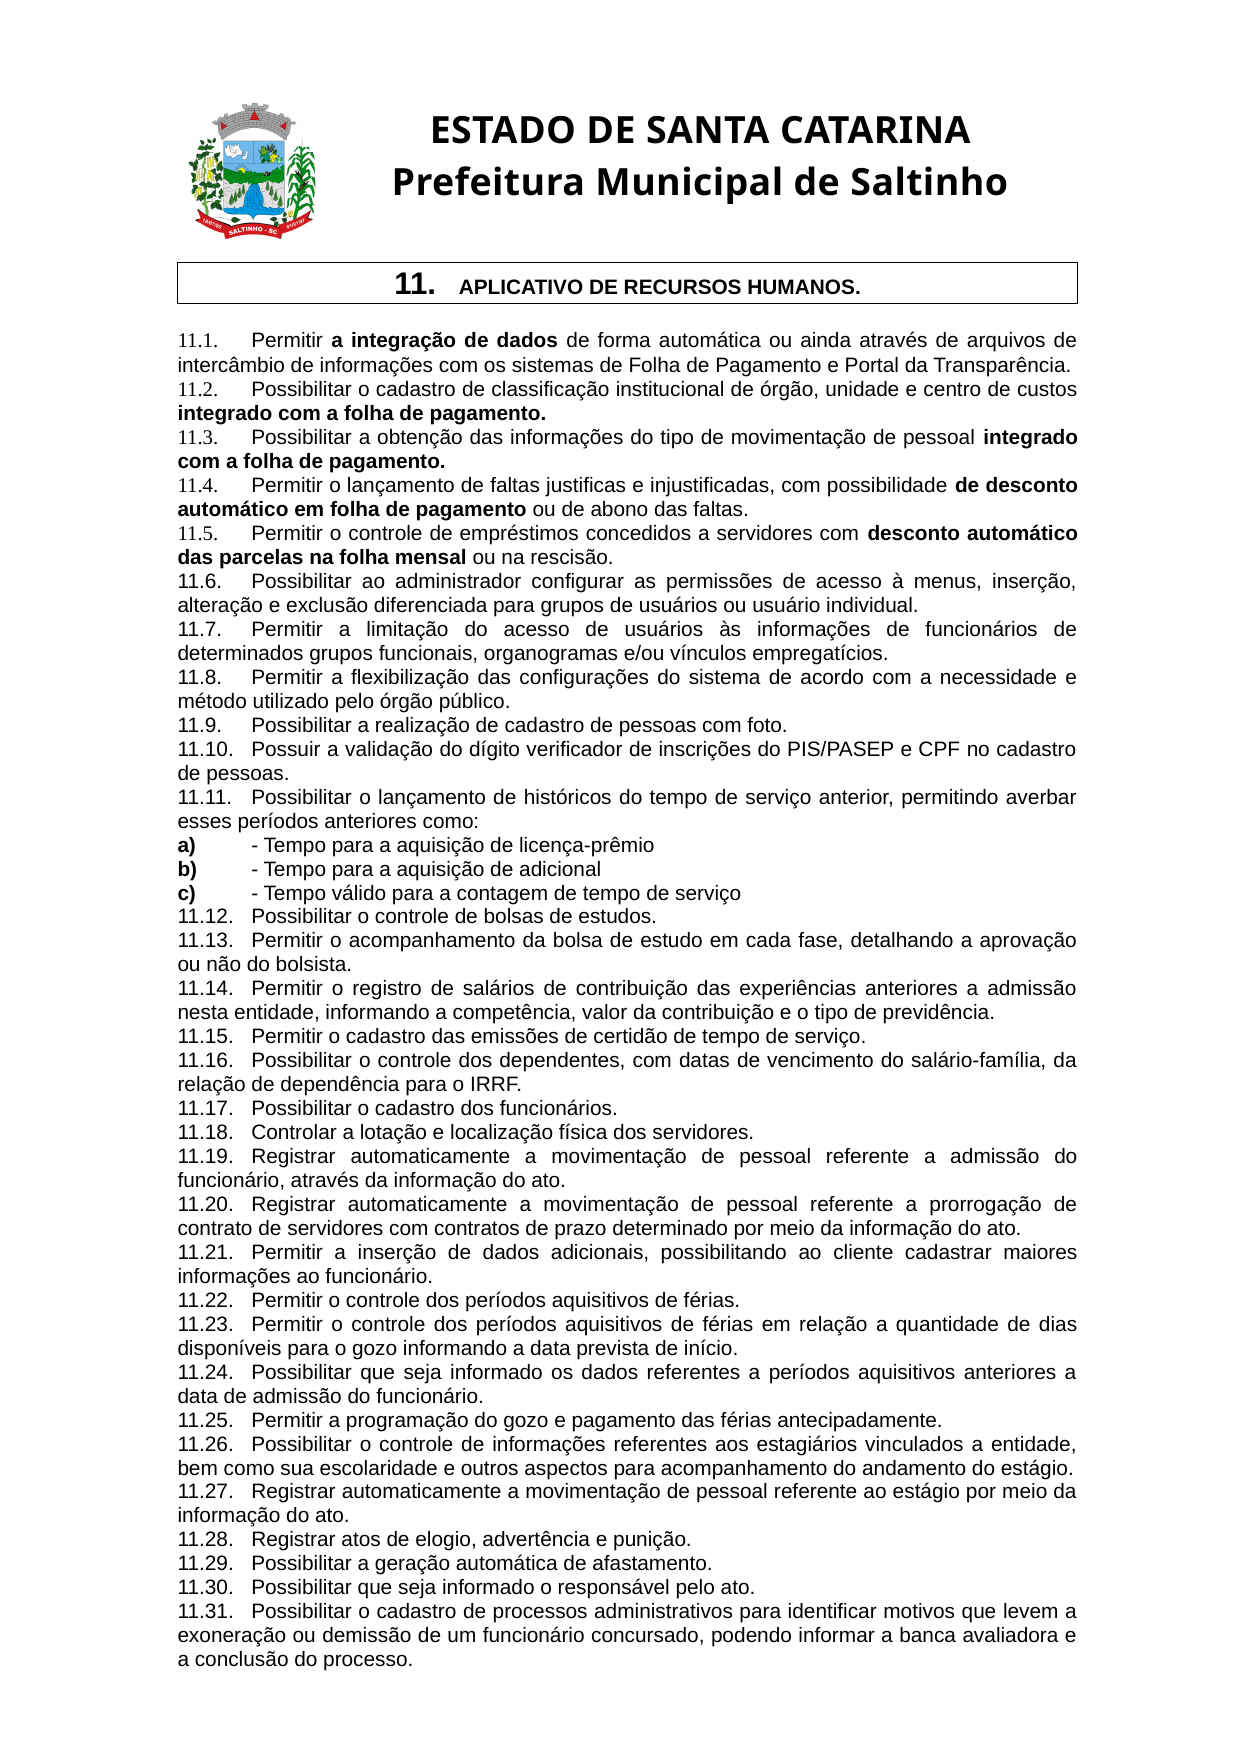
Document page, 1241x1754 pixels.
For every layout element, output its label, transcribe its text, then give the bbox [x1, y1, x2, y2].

list Permitir o acompanhamento da bolsa de estudo em cada fase, detalhando a aprovação ou não do bolsista. [177, 928, 1078, 976]
list Registrar automaticamente a movimentação de pessoal referente ao estágio por meio da informação do ato. [177, 1479, 1078, 1527]
list - Tempo para a aquisição de licença-prêmio [177, 832, 1078, 856]
list Possibilitar a geração automática de afastamento. [177, 1551, 1078, 1575]
list Permitir a flexibilização das configurações do sistema de acordo com a necessidade e método utilizado pelo órgão público. [177, 665, 1078, 713]
list Possibilitar o cadastro de processos administrativos para identificar motivos que levem a exoneração ou demissão de um funcionário concursado, podendo informar a banca avaliadora e a conclusão do processo. [177, 1599, 1078, 1671]
list Possibilitar que seja informado o responsável pelo ato. [177, 1575, 1078, 1599]
list Possibilitar o controle de informações referentes aos estagiários vinculados a entidade, bem como sua escolaridade e outros aspectos para acompanhamento do andamento do estágio. [177, 1431, 1078, 1479]
list Registrar automaticamente a movimentação de pessoal referente a prorrogação de contrato de servidores com contratos de prazo determinado por meio da informação do ato. [177, 1192, 1078, 1240]
list Permitir o cadastro das emissões de certidão de tempo de serviço. [177, 1024, 1078, 1048]
list - Tempo válido para a contagem de tempo de serviço [177, 880, 1078, 904]
list Possibilitar que seja informado os dados referentes a períodos aquisitivos anteriores a data de admissão do funcionário. [177, 1359, 1078, 1407]
list Permitir a limitação do acesso de usuários às informações de funcionários de determinados grupos funcionais, organogramas e/ou vínculos empregatícios. [177, 617, 1078, 665]
list Possibilitar a realização de cadastro de pessoas com foto. [177, 713, 1078, 737]
list Permitir o lançamento de faltas justificas e injustificadas, com possibilidade de desconto automático em folha de pagamento ou de abono das faltas. [177, 473, 1078, 521]
list Possibilitar ao administrador configurar as permissões de acesso à menus, inserção, alteração e exclusão diferenciada para grupos de usuários ou usuário individual. [177, 569, 1078, 617]
list Possibilitar o cadastro de classificação institucional de órgão, unidade e centro de custos integrado com a folha de pagamento. [177, 376, 1078, 424]
list - Tempo para a aquisição de adicional [177, 856, 1078, 880]
list Permitir a integração de dados de forma automática ou ainda através de arquivos de intercâmbio de informações com os sistemas de Folha de Pagamento e Portal da Transparência. [177, 328, 1078, 376]
list Possibilitar o cadastro dos funcionários. [177, 1096, 1078, 1120]
list APLICATIVO DE RECURSOS HUMANOS. [178, 263, 1077, 303]
list Controlar a lotação e localização física dos servidores. [177, 1120, 1078, 1144]
list Possibilitar o controle dos dependentes, com datas de vencimento do salário-família, da relação de dependência para o IRRF. [177, 1048, 1078, 1096]
list Permitir o controle de empréstimos concedidos a servidores com desconto automático das parcelas na folha mensal ou na rescisão. [177, 521, 1078, 569]
list Permitir a inserção de dados adicionais, possibilitando ao cliente cadastrar maiores informações ao funcionário. [177, 1240, 1078, 1288]
list Permitir o controle dos períodos aquisitivos de férias em relação a quantidade de dias disponíveis para o gozo informando a data prevista de início. [177, 1312, 1078, 1359]
list Possuir a validação do dígito verificador de inscrições do PIS/PASEP e CPF no cadastro de pessoas. [177, 737, 1078, 784]
list Permitir o controle dos períodos aquisitivos de férias. [177, 1288, 1078, 1312]
list Possibilitar o lançamento de históricos do tempo de serviço anterior, permitindo averbar esses períodos anteriores como: [177, 784, 1078, 832]
list Permitir a programação do gozo e pagamento das férias antecipadamente. [177, 1407, 1078, 1431]
list Permitir o registro de salários de contribuição das experiências anteriores a admissão nesta entidade, informando a competência, valor da contribuição e o tipo de previdência. [177, 976, 1078, 1024]
list Registrar automaticamente a movimentação de pessoal referente a admissão do funcionário, através da informação do ato. [177, 1144, 1078, 1192]
list Possibilitar a obtenção das informações do tipo de movimentação de pessoal integrado com a folha de pagamento. [177, 424, 1078, 473]
list Registrar atos de elogio, advertência e punição. [177, 1527, 1078, 1551]
list Possibilitar o controle de bolsas de estudos. [177, 904, 1078, 928]
